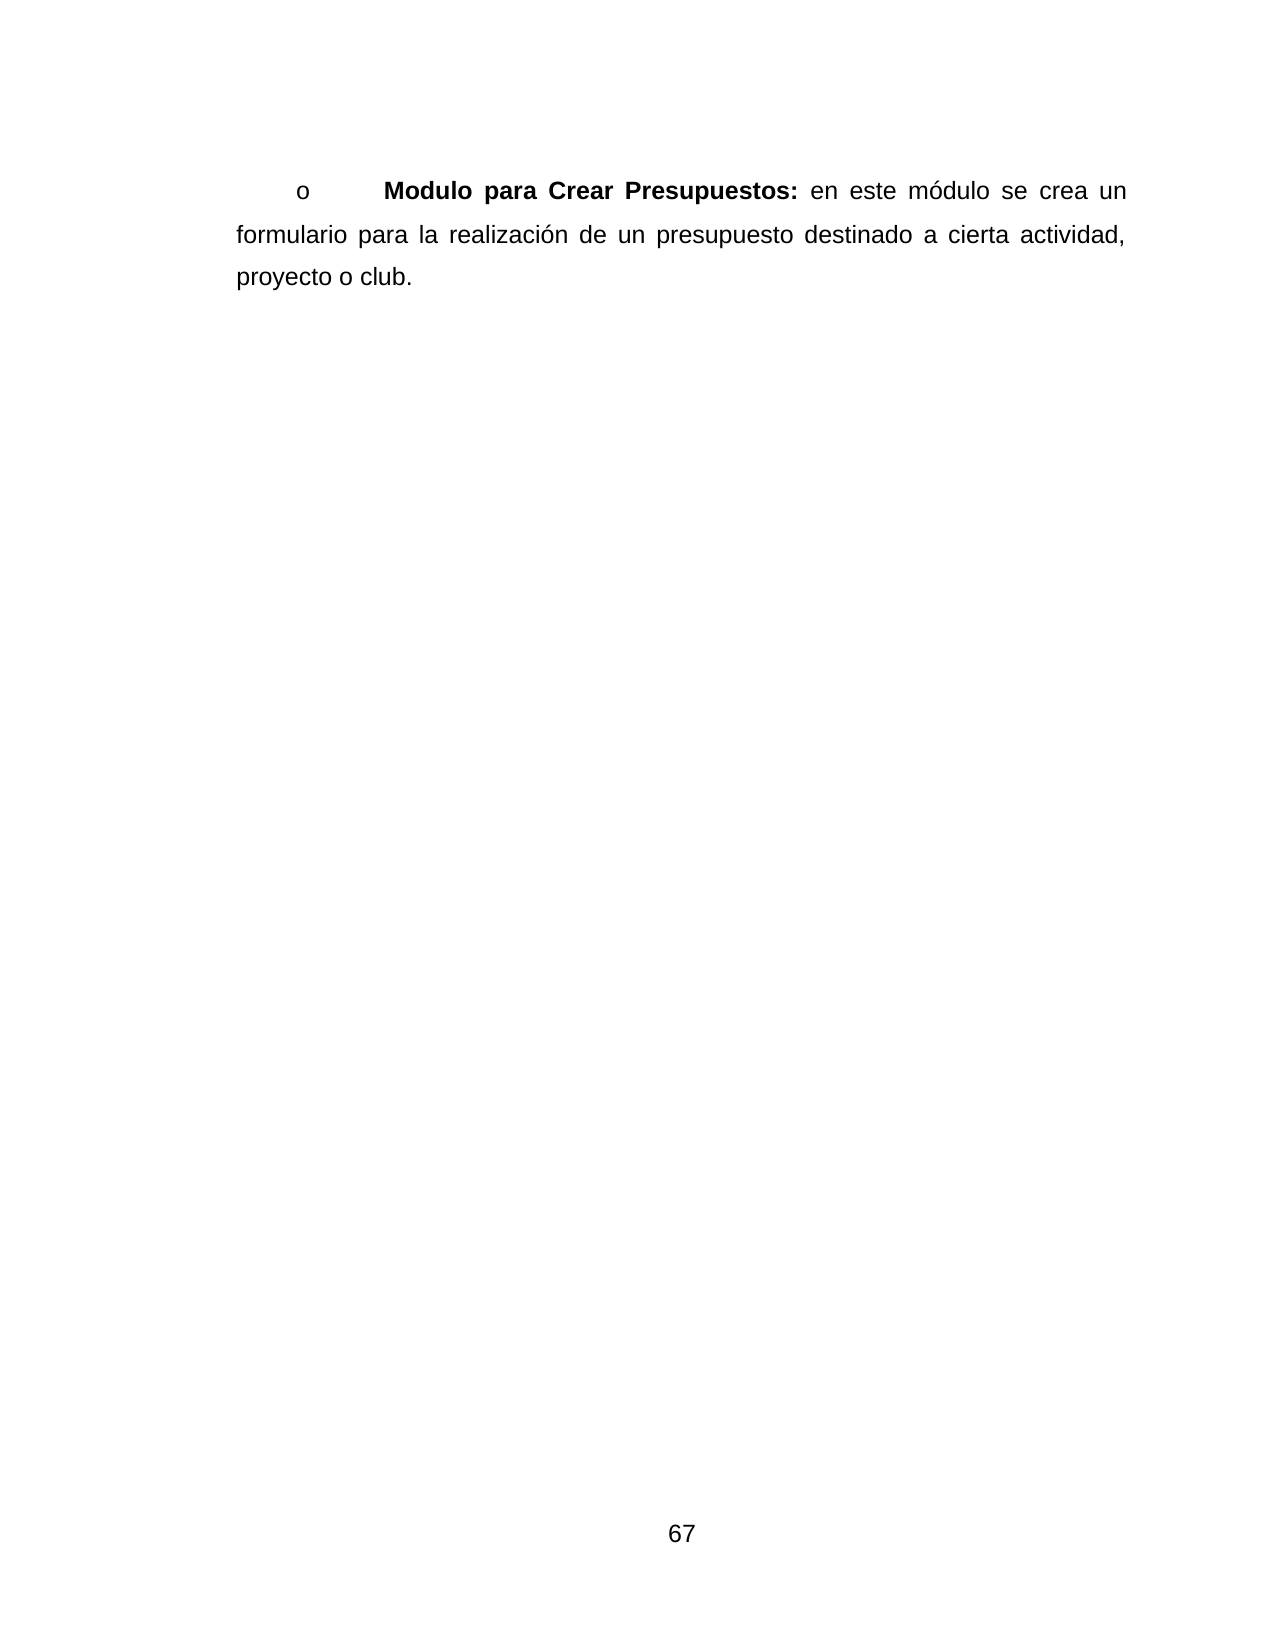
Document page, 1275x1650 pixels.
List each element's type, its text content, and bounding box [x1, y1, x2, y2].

list Modulo para Crear Presupuestos: en este módulo se crea un formulario para la realización de un presupuesto destinado a cierta actividad, proyecto o club. [236, 177, 1127, 291]
